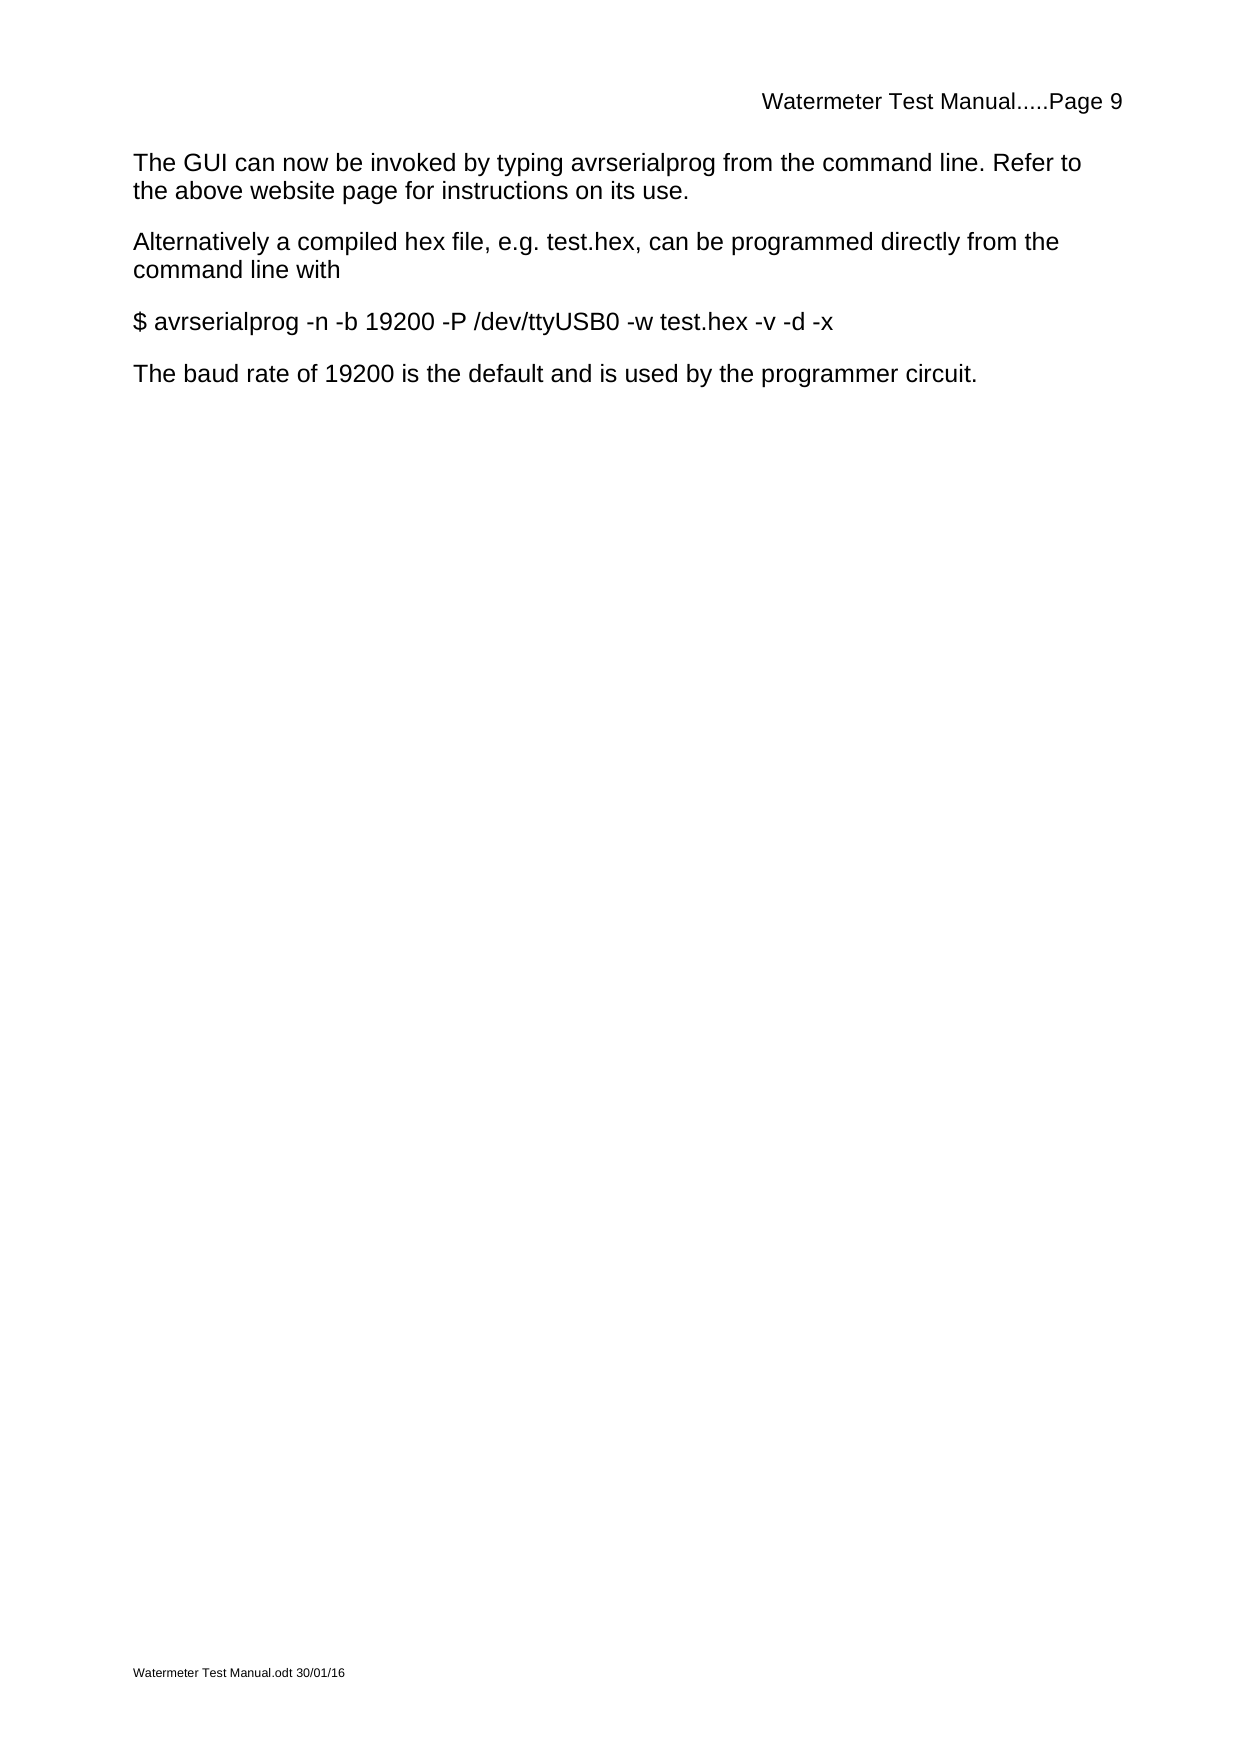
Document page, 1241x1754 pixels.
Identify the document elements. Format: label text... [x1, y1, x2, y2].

text The GUI can now be invoked by typing avrserialprog from the command line. Refer to the above website page for instructions on its use. [133, 149, 1123, 205]
text Alternatively a compiled hex file, e.g. test.hex, can be programmed directly from the command line with [133, 228, 1123, 284]
text $ avrserialprog -n -b 19200 -P /dev/ttyUSB0 -w test.hex -v -d -x [133, 308, 1123, 336]
text The baud rate of 19200 is the default and is used by the programmer circuit. [133, 360, 1123, 388]
